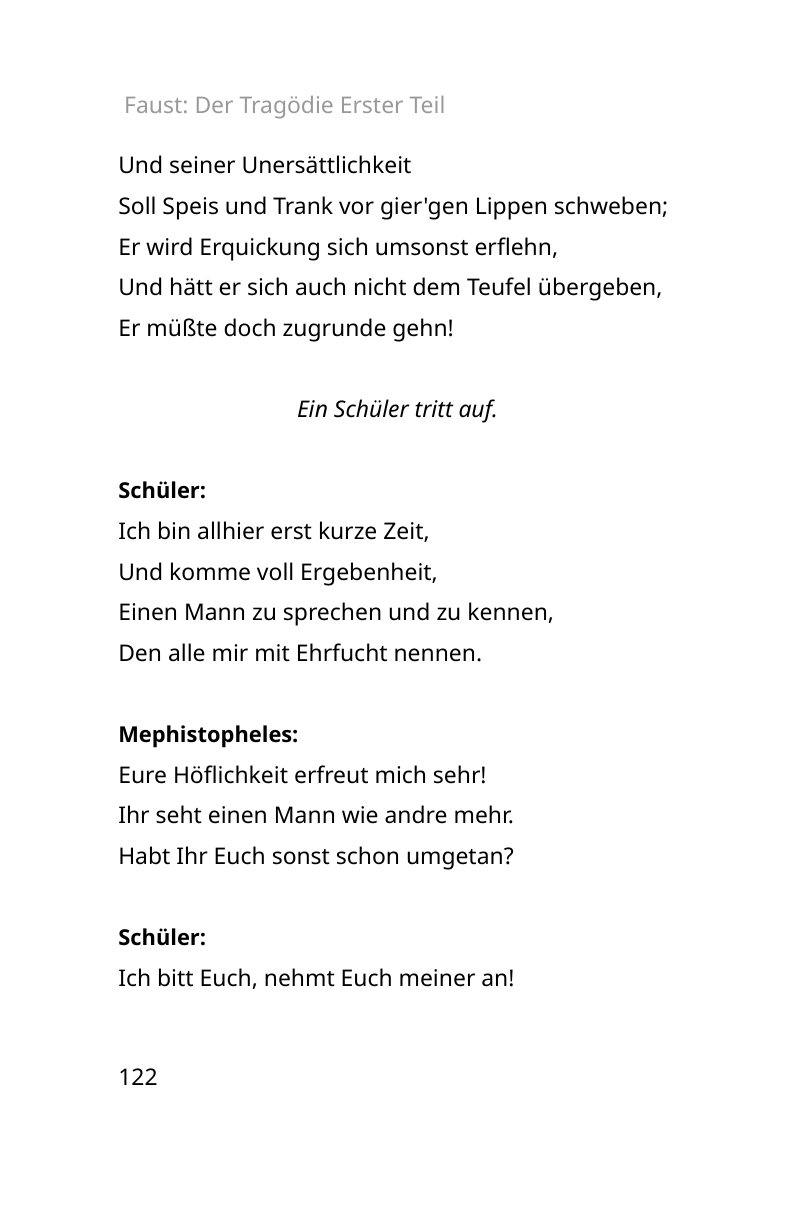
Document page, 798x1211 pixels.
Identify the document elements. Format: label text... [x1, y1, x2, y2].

text Und seiner Unersättlichkeit Soll Speis und Trank vor gier'gen Lippen schweben; Er wird Erquickung sich umsonst erflehn, Und hätt er sich auch nicht dem Teufel übergeben, Er müßte doch zugrunde gehn! [118, 149, 679, 343]
text Schüler: Ich bitt Euch, nehmt Euch meiner an! [118, 898, 679, 993]
text Schüler: Ich bin allhier erst kurze Zeit, Und komme voll Ergebenheit, Einen Mann zu sprechen und zu kennen, Den alle mir mit Ehrfucht nennen. [118, 445, 679, 668]
text Ein Schüler tritt auf. [118, 370, 679, 424]
text Mephistopheles: Eure Höflichkeit erfreut mich sehr! Ihr seht einen Mann wie andre mehr. Habt Ihr Euch sonst schon umgetan? [118, 695, 679, 871]
